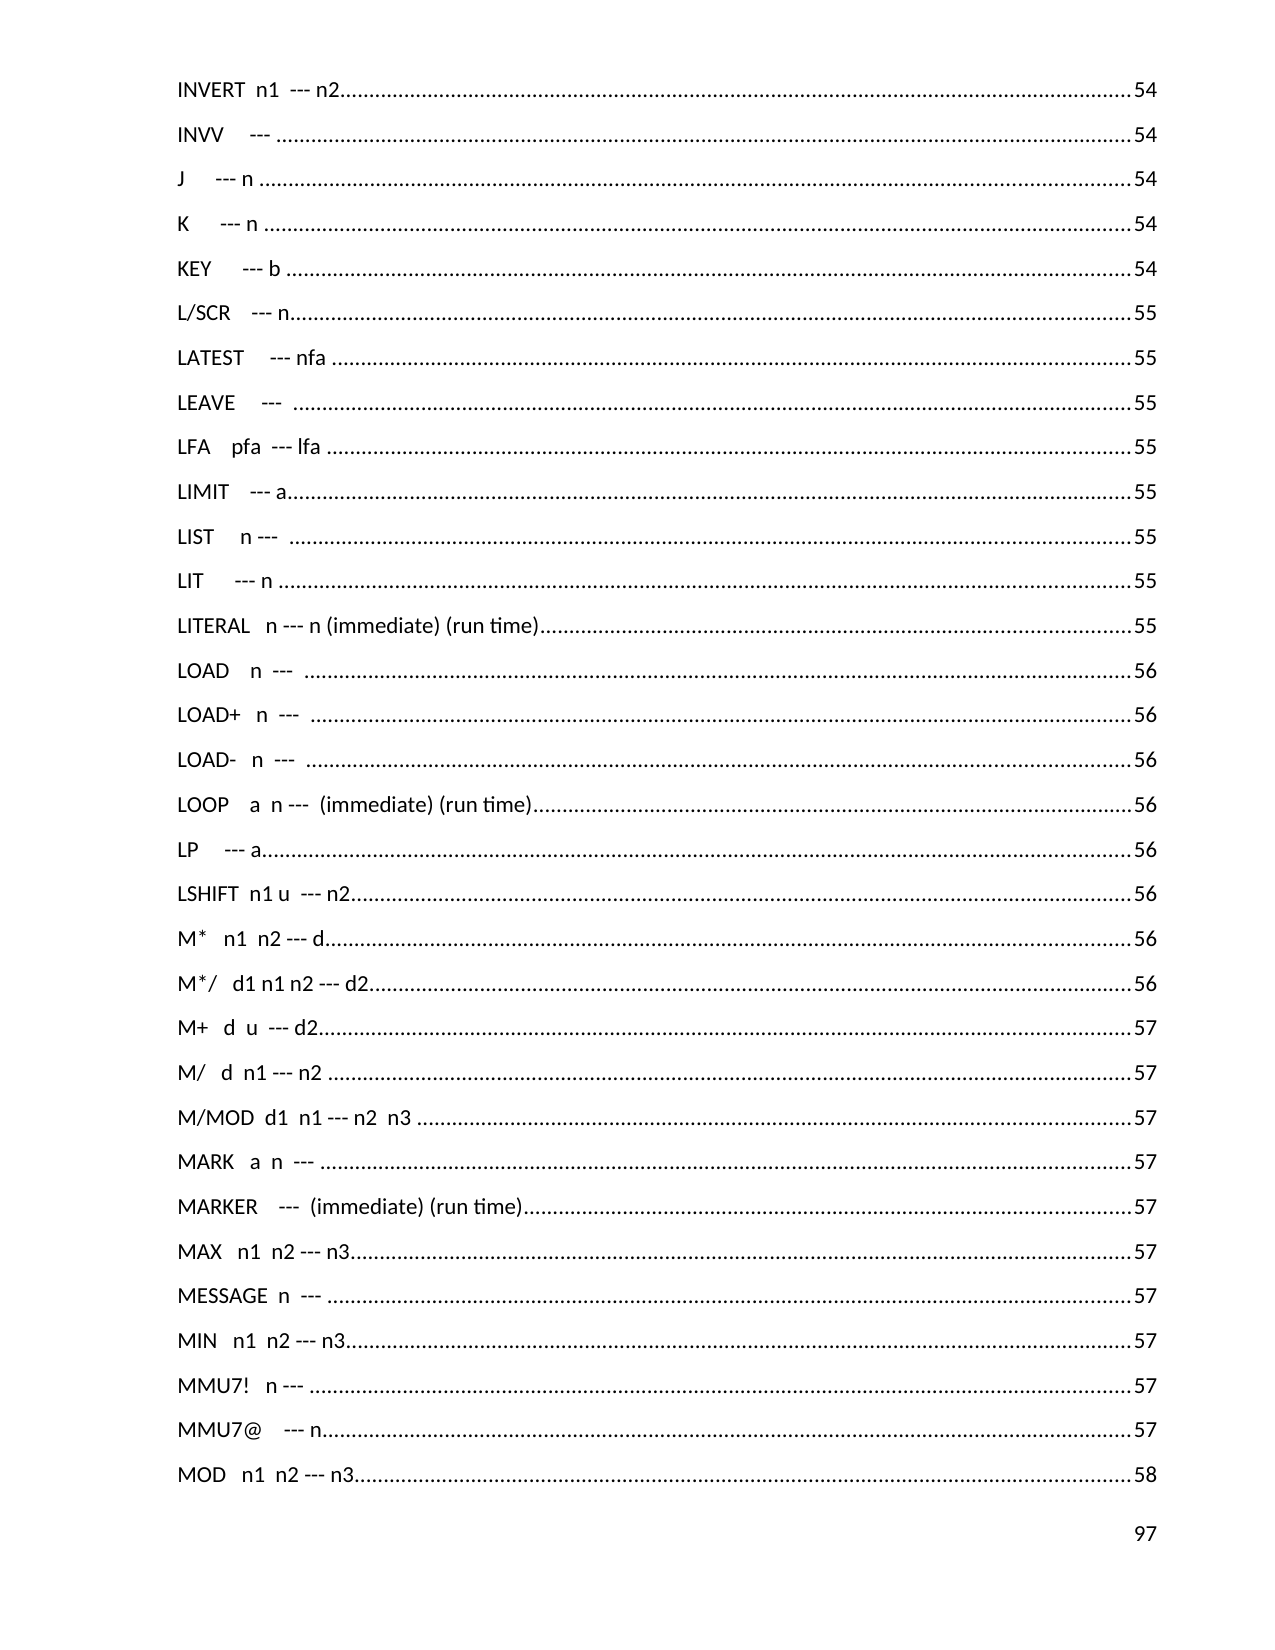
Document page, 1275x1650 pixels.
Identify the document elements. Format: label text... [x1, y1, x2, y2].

text M* n1 n2 --- d 56 [177, 924, 1157, 952]
text MAX n1 n2 --- n3 57 [177, 1237, 1157, 1265]
text J --- n 54 [177, 164, 1157, 192]
text MMU7! n --- 57 [177, 1371, 1157, 1399]
text LFA pfa --- lfa 55 [177, 432, 1157, 461]
text MARKER --- (immediate) (run time) 57 [177, 1192, 1157, 1220]
text M*/ d1 n1 n2 --- d2 56 [177, 969, 1157, 997]
text LEAVE --- 55 [177, 388, 1157, 416]
text KEY --- b 54 [177, 254, 1157, 282]
text LITERAL n --- n (immediate) (run time) 55 [177, 611, 1157, 639]
text LIST n --- 55 [177, 522, 1157, 550]
text LIMIT --- a 55 [177, 477, 1157, 505]
text MARK a n --- 57 [177, 1147, 1157, 1176]
text LOAD- n --- 56 [177, 745, 1157, 773]
text K --- n 54 [177, 209, 1157, 237]
text MESSAGE n --- 57 [177, 1282, 1157, 1309]
text MOD n1 n2 --- n3 58 [177, 1460, 1157, 1488]
text M+ d u --- d2 57 [177, 1013, 1157, 1041]
text LOAD n --- 56 [177, 656, 1157, 684]
text INVERT n1 --- n2 54 [177, 75, 1157, 103]
text LP --- a 56 [177, 835, 1157, 863]
text LIT --- n 55 [177, 567, 1157, 594]
text LSHIFT n1 u --- n2 56 [177, 879, 1157, 907]
text INVV --- 54 [177, 120, 1157, 148]
text LOAD+ n --- 56 [177, 701, 1157, 729]
text L/SCR --- n 55 [177, 298, 1157, 326]
text MIN n1 n2 --- n3 57 [177, 1326, 1157, 1354]
text M/MOD d1 n1 --- n2 n3 57 [177, 1103, 1157, 1131]
text LOOP a n --- (immediate) (run time) 56 [177, 790, 1157, 818]
text LATEST --- nfa 55 [177, 343, 1157, 371]
text MMU7@ --- n 57 [177, 1416, 1157, 1444]
text M/ d n1 --- n2 57 [177, 1058, 1157, 1086]
